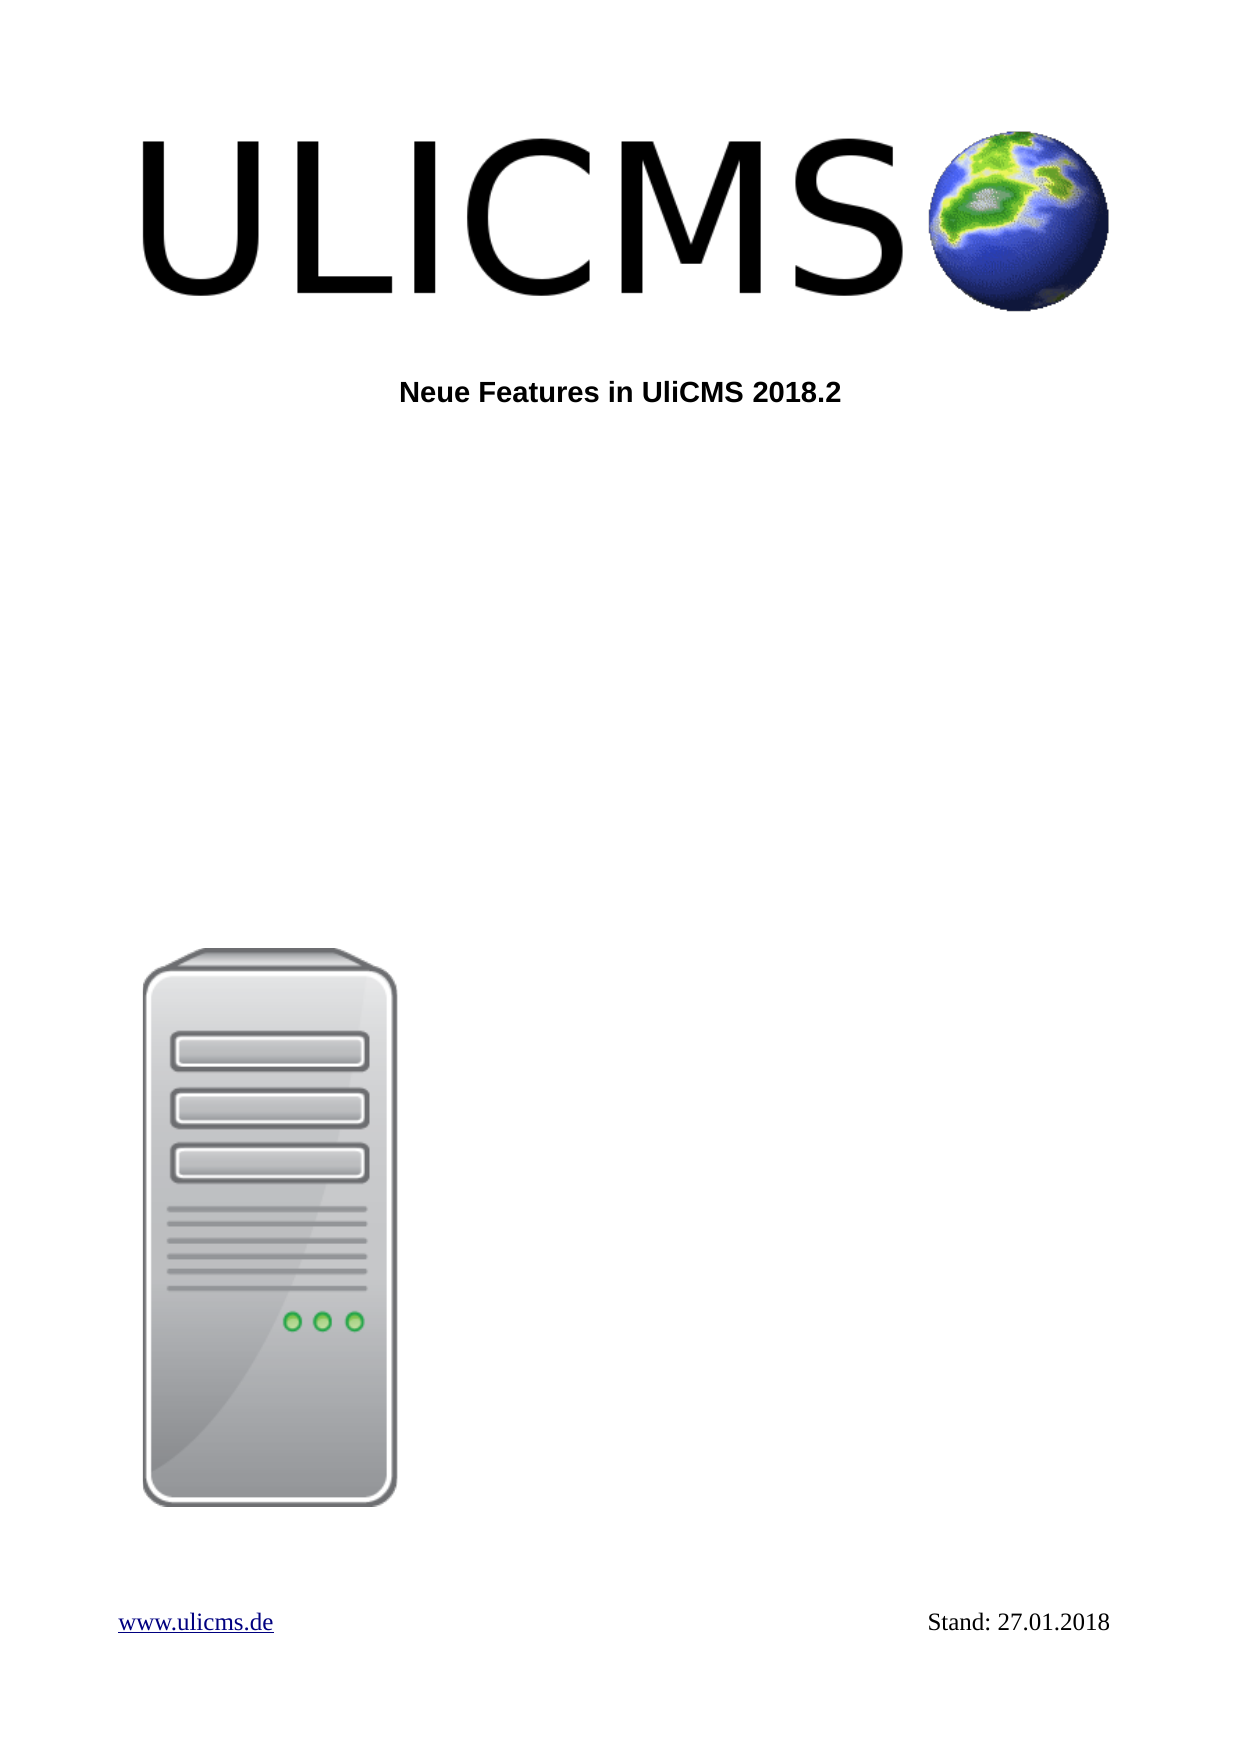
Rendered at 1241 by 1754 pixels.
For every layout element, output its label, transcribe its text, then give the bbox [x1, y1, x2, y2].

subtitle Neue Features in UliCMS 2018.2 [118, 375, 1122, 408]
picture [115, 118, 1117, 321]
picture [142, 948, 398, 1507]
